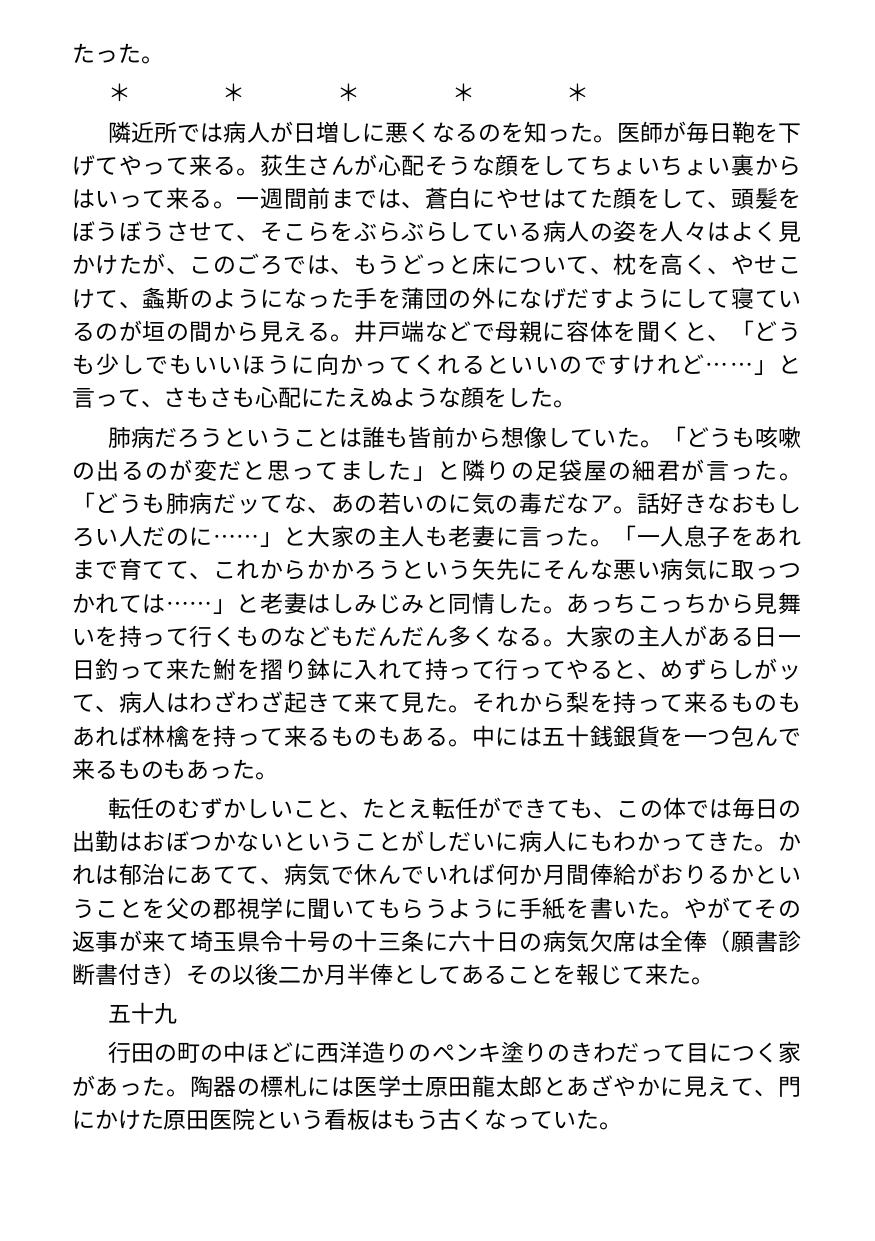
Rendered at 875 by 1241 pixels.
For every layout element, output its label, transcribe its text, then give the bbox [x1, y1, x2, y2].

text ＊ ＊ ＊ ＊ ＊ [72, 75, 802, 108]
text たった。 [72, 36, 802, 69]
text 五十九 [72, 996, 802, 1029]
text 転任のむずかしいこと、たとえ転任ができても、この体では毎日の出勤はおぼつかないということがしだいに病人にもわかってきた。かれは郁治にあてて、病気で休んでいれば何か月間俸給がおりるかということを父の郡視学に聞いてもらうように手紙を書いた。やがてその返事が来て埼玉県令十号の十三条に六十日の病気欠席は全俸（願書診断書付き）その以後二か月半俸としてあることを報じて来た。 [72, 791, 802, 990]
text 隣近所では病人が日増しに悪くなるのを知った。医師が毎日鞄を下げてやって来る。荻生さんが心配そうな顔をしてちょいちょい裏からはいって来る。一週間前までは、蒼白にやせはてた顔をして、頭髪をぼうぼうさせて、そこらをぶらぶらしている病人の姿を人々はよく見かけたが、このごろでは、もうどっと床について、枕を高く、やせこけて、螽斯のようになった手を蒲団の外になげだすようにして寝ているのが垣の間から見える。井戸端などで母親に容体を聞くと、「どうも少しでもいいほうに向かってくれるといいのですけれど……」と言って、さもさも心配にたえぬような顔をした。 [72, 114, 802, 413]
text 肺病だろうということは誰も皆前から想像していた。「どうも咳嗽の出るのが変だと思ってました」と隣りの足袋屋の細君が言った。「どうも肺病だッてな、あの若いのに気の毒だなア。話好きなおもしろい人だのに……」と大家の主人も老妻に言った。「一人息子をあれまで育てて、これからかかろうという矢先にそんな悪い病気に取っつかれては……」と老妻はしみじみと同情した。あっちこっちから見舞いを持って行くものなどもだんだん多くなる。大家の主人がある日一日釣って来た鮒を摺り鉢に入れて持って行ってやると、めずらしがッて、病人はわざわざ起きて来て見た。それから梨を持って来るものもあれば林檎を持って来るものもある。中には五十銭銀貨を一つ包んで来るものもあった。 [72, 419, 802, 785]
text 行田の町の中ほどに西洋造りのペンキ塗りのきわだって目につく家があった。陶器の標札には医学士原田龍太郎とあざやかに見えて、門にかけた原田医院という看板はもう古くなっていた。 [72, 1035, 802, 1135]
